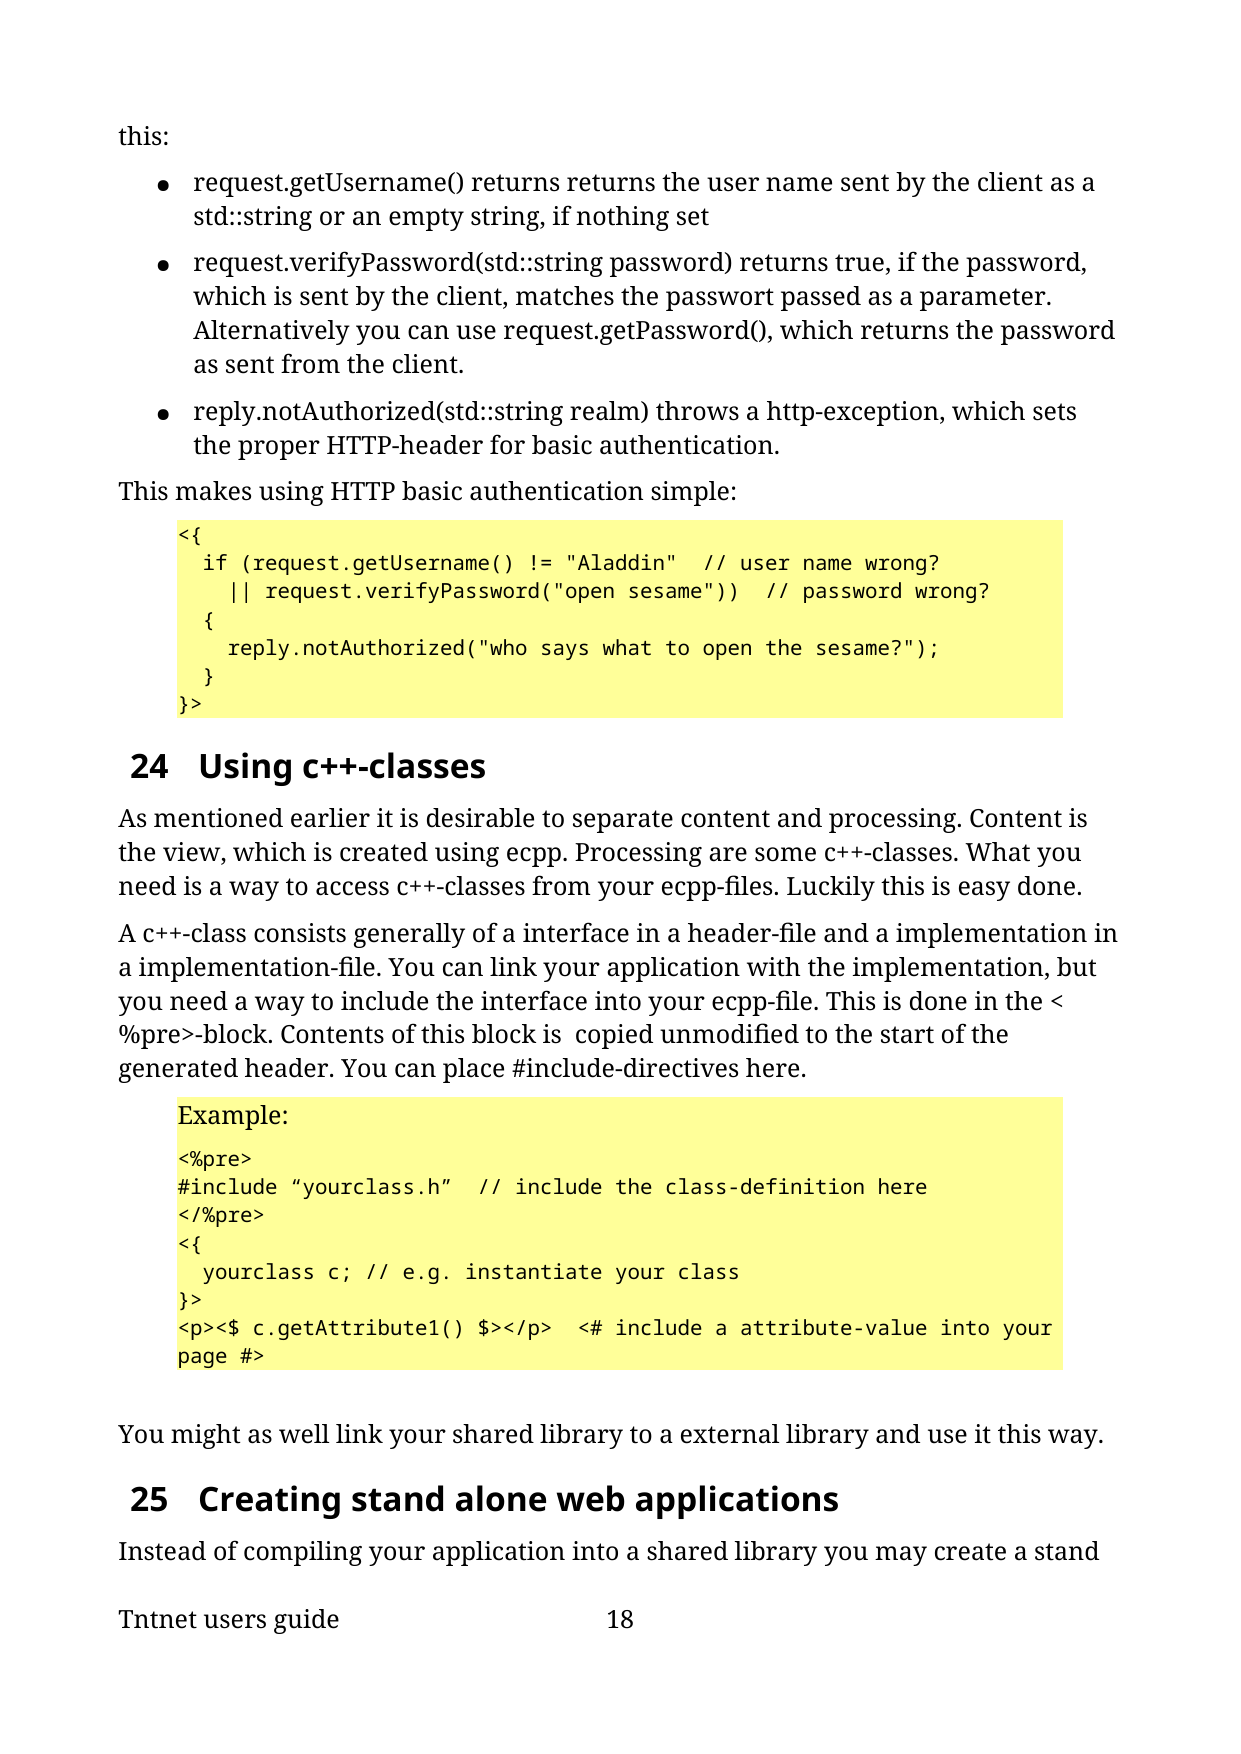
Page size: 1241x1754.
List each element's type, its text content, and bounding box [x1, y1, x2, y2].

text Instead of compiling your application into a shared library you may create a stand [118, 1533, 1122, 1567]
text { [177, 605, 1063, 633]
text <%pre> [177, 1144, 1063, 1172]
list reply.notAuthorized(std::string realm) throws a http-exception, which sets the proper HTTP-header for basic authentication. [156, 393, 1122, 461]
subtitle Using c++-classes [118, 743, 1122, 788]
text </%pre> [177, 1200, 1063, 1229]
text this: [118, 118, 1122, 152]
text A c++-class consists generally of a interface in a header-file and a implementation in a implementation-file. You can link your application with the implementation, but you need a way to include the interface into your ecpp-file. This is done in the <%pre>-block. Contents of this block is copied unmodified to the start of the generated header. You can place #include-directives here. [118, 915, 1122, 1085]
text <p><$ c.getAttribute1() $></p> <# include a attribute-value into your page #> [177, 1313, 1063, 1370]
text yourclass c; // e.g. instantiate your class [177, 1257, 1063, 1285]
text reply.notAuthorized("who says what to open the sesame?"); [177, 633, 1063, 661]
text You might as well link your shared library to a external library and use it this way. [118, 1416, 1122, 1450]
list request.getUsername() returns returns the user name sent by the client as a std::string or an empty string, if nothing set [156, 164, 1122, 232]
text }> [177, 689, 1063, 718]
list request.verifyPassword(std::string password) returns true, if the password, which is sent by the client, matches the passwort passed as a parameter. Alternatively you can use request.getPassword(), which returns the password as sent from the client. [156, 245, 1122, 381]
text || request.verifyPassword("open sesame")) // password wrong? [177, 577, 1063, 605]
text This makes using HTTP basic authentication simple: [118, 474, 1122, 508]
text As mentioned earlier it is desirable to separate content and processing. Content is the view, which is created using ecpp. Processing are some c++-classes. What you need is a way to access c++-classes from your ecpp-files. Luckily this is easy done. [118, 801, 1122, 903]
text #include “yourclass.h” // include the class-definition here [177, 1172, 1063, 1200]
subtitle Creating stand alone web applications [118, 1475, 1122, 1521]
text <{ [177, 1229, 1063, 1257]
text if (request.getUsername() != "Aladdin" // user name wrong? [177, 548, 1063, 577]
text } [177, 661, 1063, 689]
text <{ [177, 520, 1063, 548]
text Example: [177, 1097, 1063, 1131]
text }> [177, 1285, 1063, 1313]
